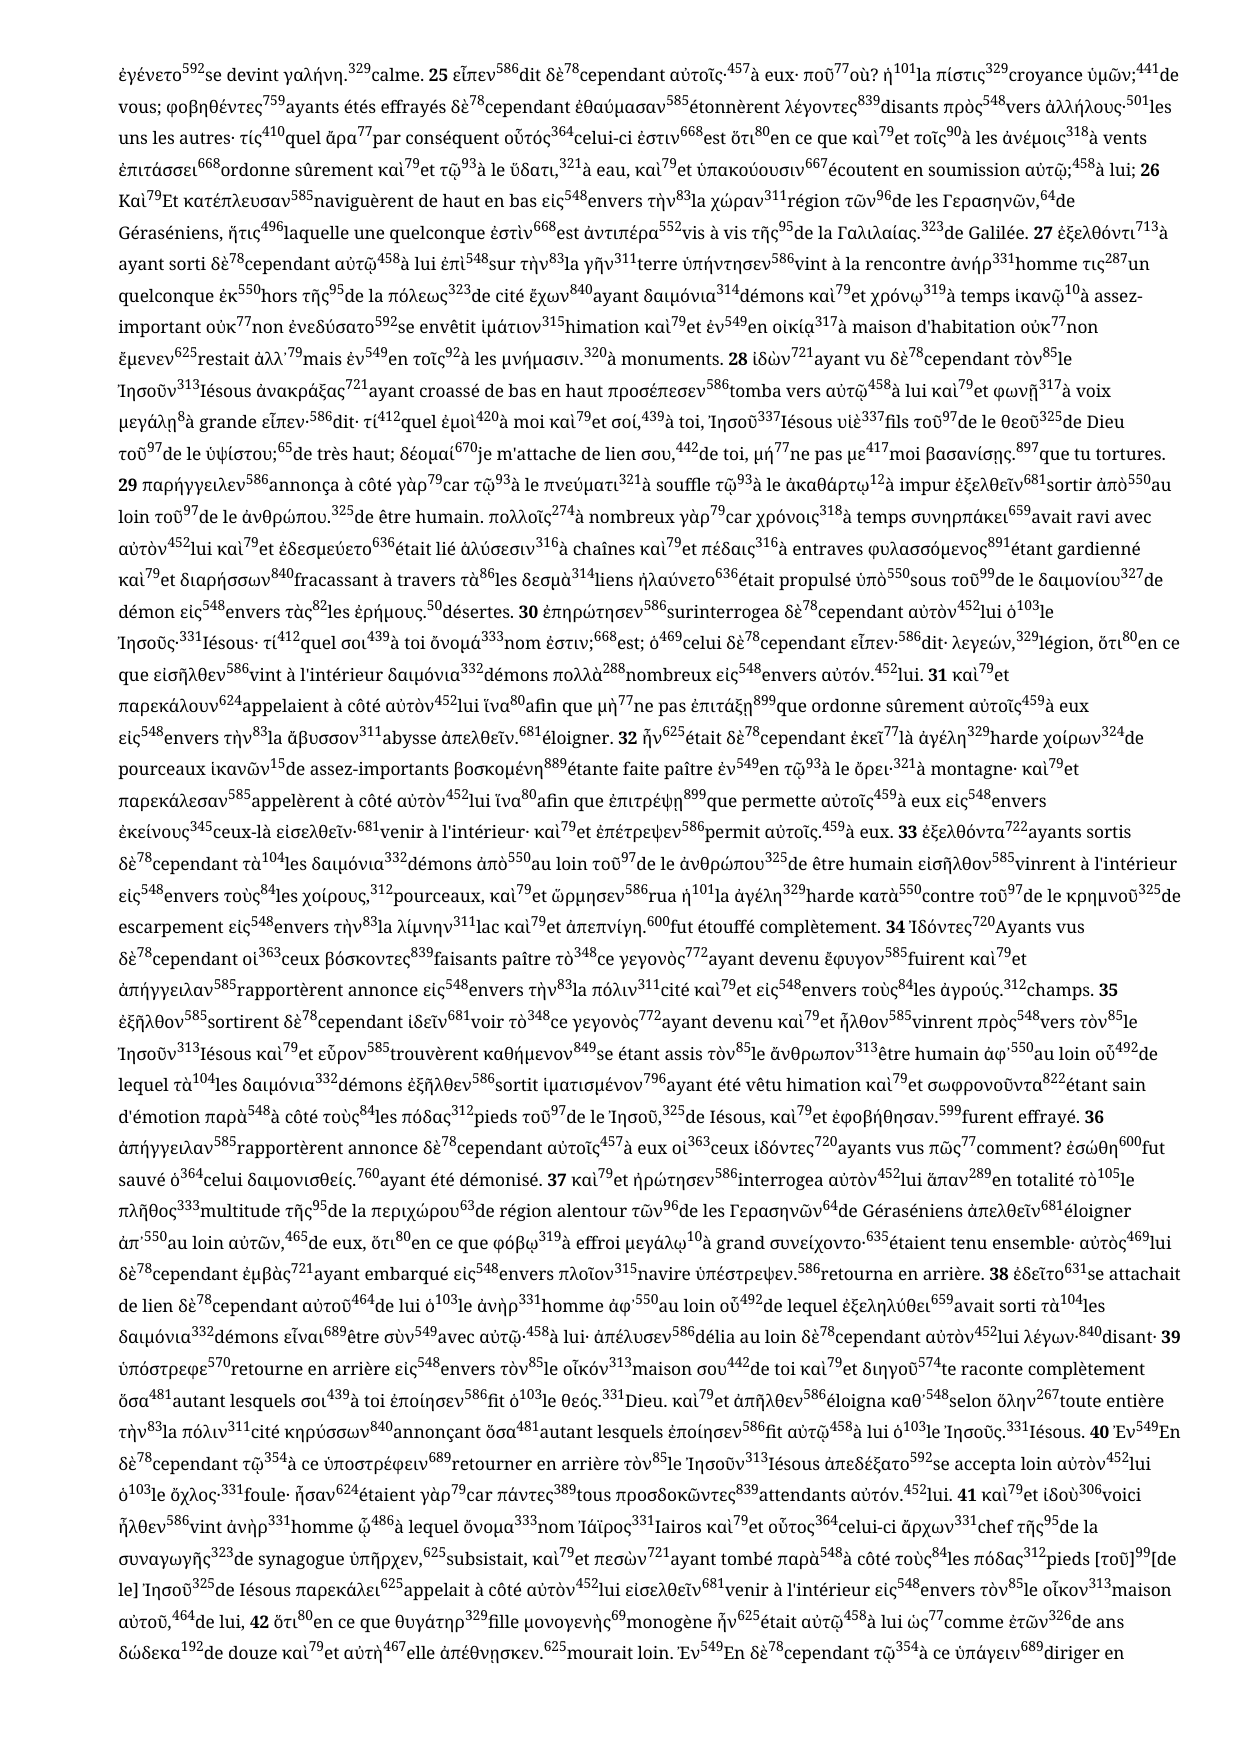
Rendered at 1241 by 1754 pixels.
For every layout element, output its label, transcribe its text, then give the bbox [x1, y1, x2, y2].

text 1 Καὶ79Et ἐγένετο592se devint ἐν549en τῷ352à celui καθεξῆς77successivement καὶ79et αὐτὸς469lui διώδευεν625faisait route à travers κατὰ548selon πόλιν311cité καὶ79et κώμην311village κηρύσσων840annonçant καὶ79et εὐαγγελιζόμενος867se évangélisant τὴν83la βασιλείαν311royauté τοῦ97de le θεοῦ325de Dieu καὶ79et οἱ102les δώδεκα70douze σὺν549avec αὐτῷ,458à lui, 2 καὶ79et γυναῖκές328femmes τινες284des quelconques αἳ495lesquelles ἦσαν624étaient τεθεραπευμέναι810ayantes étées soignées ἀπὸ550au loin πνευμάτων326de souffles πονηρῶν17de méchants καὶ79et ἀσθενειῶν,322de infirmités, Μαρία329Maria ἡ496celle καλουμένη889étante appelée Μαγδαληνή,329Magdalene, ἀφ᾽550au loin ἧς490de laquelle δαιμόνια332démons ἑπτὰ198sept ἐξεληλύθει,659avait sorti, 3 καὶ79et Ἰωάννα329Ioanna γυνὴ329femme Χουζᾶ325de Chouza ἐπιτρόπου325de administrateur Ἡρῴδου325de Hérode καὶ79et Σουσάννα329Sousanna καὶ79et ἕτεραι387autres-différentes πολλαί,284nombreuses, αἵτινες495lesquelles des quelconques διηκόνουν624servaient αὐτοῖς457à eux ἐκ550hors τῶν359de ces ὑπαρχόντων835de subsistants αὐταῖς.455à elles. 4 Συνιόντος834de Allant ensemble δὲ78cependant ὄχλου325de foule πολλοῦ281de nombreux καὶ79et τῶν357de ceux κατὰ548selon πόλιν311cité ἐπιπορευομένων860de se allants en plus πρὸς548vers αὐτὸν452lui εἶπεν586dit διὰ550par παραβολῆς·323de parabole· 5 ἐξῆλθεν586sortit ὁ364celui σπείρων840semant τοῦ360de ce σπεῖραι681semer τὸν85le σπόρον313semaille αὐτοῦ.464de lui. καὶ79et ἐν549en τῷ354à ce σπείρειν689semer αὐτὸν452lui ὃ392lequel μὲν77certes ἔπεσεν586tomba παρὰ548à côté τὴν83la ὁδὸν311chemin καὶ79et κατεπατήθη,600fut piétiné de haut en bas, καὶ79et τὰ104les πετεινὰ332volatiles τοῦ97de le οὐρανοῦ325de ciel κατέφαγεν586mangea complètement αὐτό.454lui. 6 καὶ79et ἕτερον392autre-différent κατέπεσεν586tomba de haut en bas ἐπὶ548sur τὴν83la πέτραν,311roche, καὶ79et φυὲν762ayant été poussé ἐξηράνθη600fut séché διὰ548par le fait de τὸ348ce μὴ77ne pas ἔχειν689avoir ἰκμάδα.311humidité. 7 καὶ79et ἕτερον392autre-différent ἔπεσεν586tomba ἐν549en μέσῳ61à au milieu τῶν94de les ἀκανθῶν,322de épines, καὶ79et συμφυεῖσαι757ayantes étées poussées avec αἱ100les ἄκανθαι328épines ἀπέπνιξαν585étouffèrent complètement αὐτό.454lui. 8 καὶ79et ἕτερον392autre-différent ἔπεσεν586tomba εἰς548envers τὴν83la γῆν311terre τὴν83la ἀγαθὴν2bonne καὶ79et φυὲν762ayant été poussé ἐποίησεν586fit καρπὸν313fruit ἑκατονταπλασίονα.4centuple. ταῦτα347ces-ci λέγων840disant ἐφώνει·625voixait· ὁ364celui ἔχων840ayant ὦτα314oreilles ἀκούειν689écouter ἀκουέτω.572écoute. 9 Ἐπηρώτων624Surinterrogeaient δὲ78cependant αὐτὸν452lui οἱ102les μαθηταὶ330disciples αὐτοῦ464de lui τίς172quelle αὕτη362celle-ci εἴη700que soit ἡ101la παραβολή.329parabole. 10 ὁ469celui δὲ78cependant εἶπεν·586dit· ὑμῖν438à vous δέδοται654a été donné γνῶναι681connaître τὰ86les μυστήρια314mystères τῆς95de la βασιλείας323de royauté τοῦ97de le θεοῦ,325de Dieu, τοῖς90à les δὲ78cependant λοιποῖς377à restants ἐν549en παραβολαῖς,316à paraboles, ἵνα80afin que βλέποντες839regardants μὴ77ne pas βλέπωσιν920que regardent καὶ79et ἀκούοντες839écoutants μὴ77ne pas συνιῶσιν.920que comprennent. 11 Ἔστιν668Est δὲ78cependant αὕτη362celle-ci ἡ101la παραβολή·329parabole· ὁ103le σπόρος331semaille ἐστὶν668est ὁ103le λόγος331discours τοῦ97de le θεοῦ.325de Dieu. 12 οἱ363ceux δὲ78cependant παρὰ548à côté τὴν83la ὁδόν311chemin εἰσιν667sont οἱ363ceux ἀκούσαντες,720ayants écoutés, εἶτα77puis ἔρχεται674se vient ὁ103le διάβολος71diable καὶ79et αἴρει668lève τὸν85le λόγον313discours ἀπὸ550au loin τῆς95de la καρδίας323de coeur αὐτῶν,463de eux, ἵνα80afin que μὴ77ne pas πιστεύσαντες720ayants crus σωθῶσιν.910que soient sauvé. 13 οἱ363ceux δὲ78cependant ἐπὶ550sur τῆς95de la πέτρας323de roche οἳ497lesquels ὅταν80lorsque le cas échéant ἀκούσωσιν898que écoutent μετὰ550avec χαρᾶς323de joie δέχονται673se acceptent τὸν85le λόγον,313discours, καὶ79et οὗτοι363ceux-ci ῥίζαν311racine οὐκ77non ἔχουσιν,667ont, οἳ497lesquels πρὸς548vers καιρὸν313moment πιστεύουσιν667croient καὶ79et ἐν549en καιρῷ319à moment πειρασμοῦ325de tentation ἀφίστανται.673se dressent au loin. 14 τὸ366ce δὲ78cependant εἰς548envers τὰς82les ἀκάνθας310épines πεσόν,723ayant tombé, οὗτοί363ceux-ci εἰσιν667sont οἱ363ceux ἀκούσαντες,720ayants écoutés, καὶ79et ὑπὸ550sous μεριμνῶν322de inquiétudes καὶ79et πλούτου325de richesse καὶ79et ἡδονῶν322de plaisirs τοῦ97de le βίου325de existence πορευόμενοι866se allants συμπνίγονται679sont étouffés avec καὶ79et οὐ77non τελεσφοροῦσιν.667colportent à perfection. 15 τὸ366ce δὲ78cependant ἐν549en τῇ89à la καλῇ8à belle γῇ,317à terre, οὗτοί363ceux-ci εἰσιν667sont οἵτινες497lesquels des quelconques ἐν549en καρδίᾳ317à coeur καλῇ8à belle καὶ79et ἀγαθῇ8à bonne ἀκούσαντες720ayants écoutés τὸν85le λόγον313discours κατέχουσιν667tiennent de haut en bas καὶ79et καρποφοροῦσιν667colportent du fruit ἐν549en ὑπομονῇ.317à résistance. 16 Οὐδεὶς390Aucun δὲ78cependant λύχνον313chandelle ἅψας721ayant touché καλύπτει668couvre αὐτὸν452lui σκεύει321à ustensile ἢ79ou ὑποκάτω552en dessous vers le bas κλίνης323de lit τίθησιν,668pose, ἀλλ᾽79mais ἐπὶ550sur λυχνίας323de chandelier τίθησιν,668pose, ἵνα80afin que οἱ363ceux εἰσπορευόμενοι866se allants à l'intérieur βλέπωσιν920que regardent τὸ87le φῶς.315lumière. 17 οὐ77non γάρ79car ἐστιν668est κρυπτὸν49caché ὃ500lequel οὐ77non φανερὸν49visible γενήσεται612se deviendra οὐδὲ79non cependant ἀπόκρυφον73caché au loin ὃ500lequel οὐ77non μὴ77ne pas γνωσθῇ911que soit connu καὶ79et εἰς548envers φανερὸν55visible ἔλθῃ.899que vienne. 18 Βλέπετε569Regardez οὖν79donc πῶς77comment? ἀκούετε·665vous écoutez· ὃς498lequel ἂν340le cas échéant γὰρ79car ἔχῃ,921que ait, δοθήσεται619sera donné αὐτῷ·458à lui· καὶ79et ὃς498lequel ἂν340le cas échéant μὴ77ne pas ἔχῃ,921que ait, καὶ77aussi ὃ482lequel δοκεῖ668estime ἔχειν689avoir ἀρθήσεται619sera levé ἀπ᾽550au loin αὐτοῦ.464de lui. 19 Παρεγένετο592Se devint à côté δὲ78cependant πρὸς548vers αὐτὸν452lui ἡ101la μήτηρ329mère καὶ79et οἱ102les ἀδελφοὶ330frères αὐτοῦ464de lui καὶ79et οὐκ77non ἠδύναντο630se pouvaient συντυχεῖν681obtenir avec αὐτῷ458à lui διὰ548par le fait de τὸν85le ὄχλον.313foule. 20 ἀπηγγέλη600fut rapporté annonce δὲ78cependant αὐτῷ·458à lui· ἡ101la μήτηρ329mère σου442de toi καὶ79et οἱ102les ἀδελφοί330frères σου442de toi ἑστήκασιν641ont dressé ἔξω77au-dehors ἰδεῖν681voir θέλοντές839voulants σε.437toi. 21 ὁ469celui δὲ78cependant ἀποκριθεὶς760ayant été répondu εἶπεν586dit πρὸς548vers αὐτούς·451eux· μήτηρ329mère μου424de moi καὶ79et ἀδελφοί330frères μου424de moi οὗτοί363ceux-ci εἰσιν667sont οἱ363ceux τὸν85le λόγον313discours τοῦ97de le θεοῦ325de Dieu ἀκούοντες839écoutants καὶ79et ποιοῦντες.839faisants. 22 Ἐγένετο592Se devint δὲ78cependant ἐν549en μιᾷ57à une τῶν94de les ἡμερῶν322de journées καὶ79et αὐτὸς469lui ἐνέβη586embarqua εἰς548envers πλοῖον315navire καὶ79et οἱ102les μαθηταὶ330disciples αὐτοῦ464de lui καὶ79et εἶπεν586dit πρὸς548vers αὐτούς·451eux· διέλθωμεν894que nous passions à travers εἰς548envers τὸ348ce πέραν77de l'autre côté τῆς95de la λίμνης,323de lac, καὶ79et ἀνήχθησαν.599furent conduit de bas en haut. 23 πλεόντων833de naviguants δὲ78cependant αὐτῶν463de eux ἀφύπνωσεν.586endormit. καὶ79et κατέβη586descendit λαῖλαψ329ouragan ἀνέμου325de vent εἰς548envers τὴν83la λίμνην311lac καὶ79et συνεπληροῦντο635étaient fait plénitude ensemble καὶ79et ἐκινδύνευον.624risquaient. 24 προσελθόντες720ayants venus vers δὲ78cependant διήγειραν585réveillèrent αὐτὸν452lui λέγοντες·839disants· ἐπιστάτα337Supérieur ἐπιστάτα,337Supérieur, ἀπολλύμεθα.669nous nous dépérissons. ὁ469celui δὲ78cependant διεγερθεὶς760ayant été réveillé ἐπετίμησεν586survalorisa τῷ91à le ἀνέμῳ319à vent καὶ79et τῷ91à le κλύδωνι319à vague τοῦ99de le ὕδατος·327de eau· καὶ79et ἐπαύσαντο591se pausèrent καὶ79et ἐγένετο592se devint γαλήνη.329calme. 25 εἶπεν586dit δὲ78cependant αὐτοῖς·457à eux· ποῦ77où? ἡ101la πίστις329croyance ὑμῶν;441de vous; φοβηθέντες759ayants étés effrayés δὲ78cependant ἐθαύμασαν585étonnèrent λέγοντες839disants πρὸς548vers ἀλλήλους·501les uns les autres· τίς410quel ἄρα77par conséquent οὗτός364celui-ci ἐστιν668est ὅτι80en ce que καὶ79et τοῖς90à les ἀνέμοις318à vents ἐπιτάσσει668ordonne sûrement καὶ79et τῷ93à le ὕδατι,321à eau, καὶ79et ὑπακούουσιν667écoutent en soumission αὐτῷ;458à lui; 26 Καὶ79Et κατέπλευσαν585naviguèrent de haut en bas εἰς548envers τὴν83la χώραν311région τῶν96de les Γερασηνῶν,64de Géraséniens, ἥτις496laquelle une quelconque ἐστὶν668est ἀντιπέρα552vis à vis τῆς95de la Γαλιλαίας.323de Galilée. 27 ἐξελθόντι713à ayant sorti δὲ78cependant αὐτῷ458à lui ἐπὶ548sur τὴν83la γῆν311terre ὑπήντησεν586vint à la rencontre ἀνήρ331homme τις287un quelconque ἐκ550hors τῆς95de la πόλεως323de cité ἔχων840ayant δαιμόνια314démons καὶ79et χρόνῳ319à temps ἱκανῷ10à assez-important οὐκ77non ἐνεδύσατο592se envêtit ἱμάτιον315himation καὶ79et ἐν549en οἰκίᾳ317à maison d'habitation οὐκ77non ἔμενεν625restait ἀλλ᾽79mais ἐν549en τοῖς92à les μνήμασιν.320à monuments. 28 ἰδὼν721ayant vu δὲ78cependant τὸν85le Ἰησοῦν313Iésous ἀνακράξας721ayant croassé de bas en haut προσέπεσεν586tomba vers αὐτῷ458à lui καὶ79et φωνῇ317à voix μεγάλῃ8à grande εἶπεν·586dit· τί412quel ἐμοὶ420à moi καὶ79et σοί,439à toi, Ἰησοῦ337Iésous υἱὲ337fils τοῦ97de le θεοῦ325de Dieu τοῦ97de le ὑψίστου;65de très haut; δέομαί670je m'attache de lien σου,442de toi, μή77ne pas με417moi βασανίσῃς.897que tu tortures. 29 παρήγγειλεν586annonça à côté γὰρ79car τῷ93à le πνεύματι321à souffle τῷ93à le ἀκαθάρτῳ12à impur ἐξελθεῖν681sortir ἀπὸ550au loin τοῦ97de le ἀνθρώπου.325de être humain. πολλοῖς274à nombreux γὰρ79car χρόνοις318à temps συνηρπάκει659avait ravi avec αὐτὸν452lui καὶ79et ἐδεσμεύετο636était lié ἁλύσεσιν316à chaînes καὶ79et πέδαις316à entraves φυλασσόμενος891étant gardienné καὶ79et διαρήσσων840fracassant à travers τὰ86les δεσμὰ314liens ἠλαύνετο636était propulsé ὑπὸ550sous τοῦ99de le δαιμονίου327de démon εἰς548envers τὰς82les ἐρήμους.50désertes. 30 ἐπηρώτησεν586surinterrogea δὲ78cependant αὐτὸν452lui ὁ103le Ἰησοῦς·331Iésous· τί412quel σοι439à toi ὄνομά333nom ἐστιν;668est; ὁ469celui δὲ78cependant εἶπεν·586dit· λεγεών,329légion, ὅτι80en ce que εἰσῆλθεν586vint à l'intérieur δαιμόνια332démons πολλὰ288nombreux εἰς548envers αὐτόν.452lui. 31 καὶ79et παρεκάλουν624appelaient à côté αὐτὸν452lui ἵνα80afin que μὴ77ne pas ἐπιτάξῃ899que ordonne sûrement αὐτοῖς459à eux εἰς548envers τὴν83la ἄβυσσον311abysse ἀπελθεῖν.681éloigner. 32 ἦν625était δὲ78cependant ἐκεῖ77là ἀγέλη329harde χοίρων324de pourceaux ἱκανῶν15de assez-importants βοσκομένη889étante faite paître ἐν549en τῷ93à le ὄρει·321à montagne· καὶ79et παρεκάλεσαν585appelèrent à côté αὐτὸν452lui ἵνα80afin que ἐπιτρέψῃ899que permette αὐτοῖς459à eux εἰς548envers ἐκείνους345ceux-là εἰσελθεῖν·681venir à l'intérieur· καὶ79et ἐπέτρεψεν586permit αὐτοῖς.459à eux. 33 ἐξελθόντα722ayants sortis δὲ78cependant τὰ104les δαιμόνια332démons ἀπὸ550au loin τοῦ97de le ἀνθρώπου325de être humain εἰσῆλθον585vinrent à l'intérieur εἰς548envers τοὺς84les χοίρους,312pourceaux, καὶ79et ὥρμησεν586rua ἡ101la ἀγέλη329harde κατὰ550contre τοῦ97de le κρημνοῦ325de escarpement εἰς548envers τὴν83la λίμνην311lac καὶ79et ἀπεπνίγη.600fut étouffé complètement. 34 Ἰδόντες720Ayants vus δὲ78cependant οἱ363ceux βόσκοντες839faisants paître τὸ348ce γεγονὸς772ayant devenu ἔφυγον585fuirent καὶ79et ἀπήγγειλαν585rapportèrent annonce εἰς548envers τὴν83la πόλιν311cité καὶ79et εἰς548envers τοὺς84les ἀγρούς.312champs. 35 ἐξῆλθον585sortirent δὲ78cependant ἰδεῖν681voir τὸ348ce γεγονὸς772ayant devenu καὶ79et ἦλθον585vinrent πρὸς548vers τὸν85le Ἰησοῦν313Iésous καὶ79et εὗρον585trouvèrent καθήμενον849se étant assis τὸν85le ἄνθρωπον313être humain ἀφ᾽550au loin οὗ492de lequel τὰ104les δαιμόνια332démons ἐξῆλθεν586sortit ἱματισμένον796ayant été vêtu himation καὶ79et σωφρονοῦντα822étant sain d'émotion παρὰ548à côté τοὺς84les πόδας312pieds τοῦ97de le Ἰησοῦ,325de Iésous, καὶ79et ἐφοβήθησαν.599furent effrayé. 36 ἀπήγγειλαν585rapportèrent annonce δὲ78cependant αὐτοῖς457à eux οἱ363ceux ἰδόντες720ayants vus πῶς77comment? ἐσώθη600fut sauvé ὁ364celui δαιμονισθείς.760ayant été démonisé. 37 καὶ79et ἠρώτησεν586interrogea αὐτὸν452lui ἅπαν289en totalité τὸ105le πλῆθος333multitude τῆς95de la περιχώρου63de région alentour τῶν96de les Γερασηνῶν64de Géraséniens ἀπελθεῖν681éloigner ἀπ᾽550au loin αὐτῶν,465de eux, ὅτι80en ce que φόβῳ319à effroi μεγάλῳ10à grand συνείχοντο·635étaient tenu ensemble· αὐτὸς469lui δὲ78cependant ἐμβὰς721ayant embarqué εἰς548envers πλοῖον315navire ὑπέστρεψεν.586retourna en arrière. 38 ἐδεῖτο631se attachait de lien δὲ78cependant αὐτοῦ464de lui ὁ103le ἀνὴρ331homme ἀφ᾽550au loin οὗ492de lequel ἐξεληλύθει659avait sorti τὰ104les δαιμόνια332démons εἶναι689être σὺν549avec αὐτῷ·458à lui· ἀπέλυσεν586délia au loin δὲ78cependant αὐτὸν452lui λέγων·840disant· 39 ὑπόστρεφε570retourne en arrière εἰς548envers τὸν85le οἶκόν313maison σου442de toi καὶ79et διηγοῦ574te raconte complètement ὅσα481autant lesquels σοι439à toi ἐποίησεν586fit ὁ103le θεός.331Dieu. καὶ79et ἀπῆλθεν586éloigna καθ᾽548selon ὅλην267toute entière τὴν83la πόλιν311cité κηρύσσων840annonçant ὅσα481autant lesquels ἐποίησεν586fit αὐτῷ458à lui ὁ103le Ἰησοῦς.331Iésous. 40 Ἐν549En δὲ78cependant τῷ354à ce ὑποστρέφειν689retourner en arrière τὸν85le Ἰησοῦν313Iésous ἀπεδέξατο592se accepta loin αὐτὸν452lui ὁ103le ὄχλος·331foule· ἦσαν624étaient γὰρ79car πάντες389tous προσδοκῶντες839attendants αὐτόν.452lui. 41 καὶ79et ἰδοὺ306voici ἦλθεν586vint ἀνὴρ331homme ᾧ486à lequel ὄνομα333nom Ἰάϊρος331Iairos καὶ79et οὗτος364celui-ci ἄρχων331chef τῆς95de la συναγωγῆς323de synagogue ὑπῆρχεν,625subsistait, καὶ79et πεσὼν721ayant tombé παρὰ548à côté τοὺς84les πόδας312pieds [τοῦ]99[de le] Ἰησοῦ325de Iésous παρεκάλει625appelait à côté αὐτὸν452lui εἰσελθεῖν681venir à l'intérieur εἰς548envers τὸν85le οἶκον313maison αὐτοῦ,464de lui, 42 ὅτι80en ce que θυγάτηρ329fille μονογενὴς69monogène ἦν625était αὐτῷ458à lui ὡς77comme ἐτῶν326de ans δώδεκα192de douze καὶ79et αὐτὴ467elle ἀπέθνῃσκεν.625mourait loin. Ἐν549En δὲ78cependant τῷ354à ce ὑπάγειν689diriger en arrière αὐτὸν452lui οἱ102les ὄχλοι330foules συνέπνιγον624étouffaient avec αὐτόν.452lui. 43 Καὶ79Et γυνὴ329femme οὖσα838étante ἐν549en ῥύσει317à écoulement αἵματος327de sang ἀπὸ550au loin ἐτῶν326de ans δώδεκα,192de douze, ἥτις496laquelle une quelconque [ἰατροῖς318[à médecins προσαναλώσασα719ayante consumée auprès ὅλον269tout entier τὸν245le βίον]313existence] οὐκ77non ἴσχυσεν586eut la ténacité ἀπ᾽550au loin οὐδενὸς384de aucun θεραπευθῆναι,683être soigné, 44 προσελθοῦσα719ayante venue vers ὄπισθεν77de derrière ἥψατο592se toucha τοῦ99de le κρασπέδου327de frange τοῦ99de le ἱματίου327de himation αὐτοῦ464de lui καὶ79et παραχρῆμα77instantanément ἔστη586dressa ἡ101la ῥύσις329écoulement τοῦ99de le αἵματος327de sang αὐτῆς.462de elle. 45 καὶ79et εἶπεν586dit ὁ103le Ἰησοῦς·331Iésous· τίς410quel ὁ364celui ἁψάμενός740se ayant touché μου;424de moi; ἀρνουμένων860de se niants δὲ78cependant πάντων383de tous εἶπεν586dit ὁ103le Πέτρος·331Pierre· ἐπιστάτα,337Supérieur, οἱ102les ὄχλοι330foules συνέχουσίν667tiennent ensemble σε437toi καὶ79et ἀποθλίβουσιν.667oppressent loin. 46 ὁ103le δὲ78cependant Ἰησοῦς331Iésous εἶπεν·586dit· ἥψατό592se toucha μού424de moi τις,390un quelconque, ἐγὼ431moi γὰρ79car ἔγνων582je connus δύναμιν311puissance ἐξεληλυθυῖαν768ayante sortie ἀπ᾽550au loin ἐμοῦ.424de moi. 47 ἰδοῦσα719ayante vue δὲ78cependant ἡ101la γυνὴ329femme ὅτι80en ce que οὐκ77non ἔλαθεν,586omit, τρέμουσα838tremblante ἦλθεν586vint καὶ79et προσπεσοῦσα719ayante tombée vers αὐτῷ458à lui δι᾽548par le fait de ἣν293laquelle αἰτίαν311cause ἥψατο592se toucha αὐτοῦ464de lui ἀπήγγειλεν586rapporta annonce ἐνώπιον552en devant παντὸς281de tout τοῦ97de le λαοῦ325de peuple καὶ79et ὡς77comme ἰάθη600fut guéri παραχρῆμα.77instantanément. 48 ὁ469celui δὲ78cependant εἶπεν586dit αὐτῇ·456à elle· θυγάτηρ,335fille, ἡ101la πίστις329croyance σου442de toi σέσωκέν642a sauvé σε·437toi· πορεύου574te va εἰς548envers εἰρήνην.311paix. 49 Ἔτι77Encore αὐτοῦ464de lui λαλοῦντος834de bavardant ἔρχεταί674se vient τις390un quelconque παρὰ550à côté τοῦ97de le ἀρχισυναγώγου325de chef de synagogue λέγων840disant ὅτι80en ce que τέθνηκεν642a mort ἡ101la θυγάτηρ329fille σου·442de toi· μηκέτι77ne pas plus σκύλλε570écorche τὸν85le διδάσκαλον.313enseignant. 50 ὁ103le δὲ78cependant Ἰησοῦς331Iésous ἀκούσας721ayant écouté ἀπεκρίθη600fut répondu αὐτῷ·458à lui· μὴ77ne pas φοβοῦ,574te effraie, μόνον77seulement πίστευσον,554crois, καὶ79et σωθήσεται.619sera sauvé. 51 ἐλθὼν721ayant venu δὲ78cependant εἰς548envers τὴν83la οἰκίαν311maison d'habitation οὐκ77non ἀφῆκεν586abandonna εἰσελθεῖν681venir à l'intérieur τινα373un quelconque σὺν549avec αὐτῷ458à lui εἰ551si μὴ77ne pas Πέτρον313Pierre καὶ79et Ἰωάννην313Ioannes καὶ79et Ἰάκωβον313Iakobos καὶ79et τὸν85le πατέρα313père τῆς95de la παιδὸς323de jeune servante καὶ79et τὴν83la μητέρα.311mère. 52 ἔκλαιον624pleuraient δὲ78cependant πάντες389tous καὶ79et ἐκόπτοντο630se coupaient αὐτήν.450elle. ὁ469celui δὲ78cependant εἶπεν·586dit· μὴ77ne pas κλαίετε,569pleurez, οὐ77non γὰρ79car ἀπέθανεν586mourut loin ἀλλὰ79mais καθεύδει.668dort de haut en bas. 53 καὶ79et κατεγέλων624riaient de haut en bas αὐτοῦ464de lui εἰδότες782ayants sus ὅτι80en ce que ἀπέθανεν.586mourut loin. 54 αὐτὸς469lui δὲ78cependant κρατήσας721ayant saisi avec force τῆς95de la χειρὸς323de main αὐτῆς462de elle ἐφώνησεν586voixa λέγων·840disant· ἡ107la παῖς,335jeune servante, ἔγειρε.570éveille. 55 καὶ79et ἐπέστρεψεν586tourna sur τὸ105le πνεῦμα333souffle αὐτῆς462de elle καὶ79et ἀνέστη586redressa παραχρῆμα77instantanément καὶ79et διέταξεν586ordonna au-travers αὐτῇ456à elle δοθῆναι683être donné φαγεῖν.681manger. 56 καὶ79et ἐξέστησαν585extasièrent οἱ102les γονεῖς330parents αὐτῆς·462de elle· ὁ469celui δὲ78cependant παρήγγειλεν586annonça à côté αὐτοῖς457à eux μηδενὶ378à ne pas un εἰπεῖν681dire τὸ482ce γεγονός.772ayant devenu. [118, 59, 1181, 1665]
